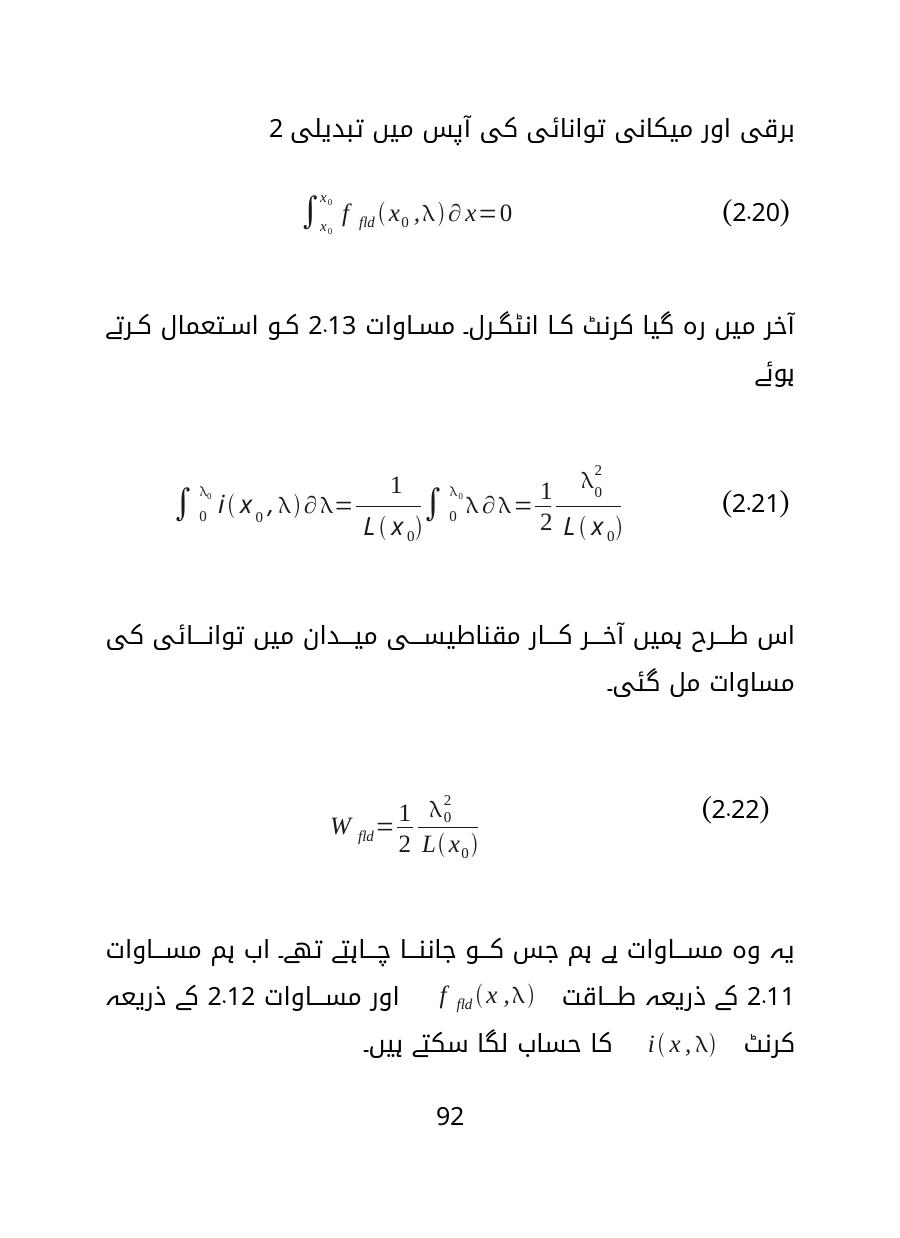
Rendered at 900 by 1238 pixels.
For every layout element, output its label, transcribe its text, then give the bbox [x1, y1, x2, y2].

table_header (2.20) [698, 183, 795, 256]
text اس طرح ہمیں آخر کار مقناطیسی میدان میں توانائی کی مساوات مل گئی۔ [105, 612, 795, 707]
table_header (2.22) [696, 754, 795, 879]
table_header [105, 183, 698, 256]
table_header [105, 456, 682, 566]
table_header (2.21) [683, 456, 795, 566]
text یہ وہ مساوات ہے ہم جس کو جاننا چاہتے تھے۔ اب ہم مساوات 2.11 کے ذریعہ طاقت اور مساوات 2.12 کے ذریعہ کرنٹ کا حساب لگا سکتے ہیں۔ [105, 926, 795, 1068]
text آخر میں رہ گیا کرنٹ کا انٹگرل۔ مساوات 2.13 کو استعمال کرتے ہوئے [105, 302, 795, 397]
table_header [105, 754, 696, 879]
